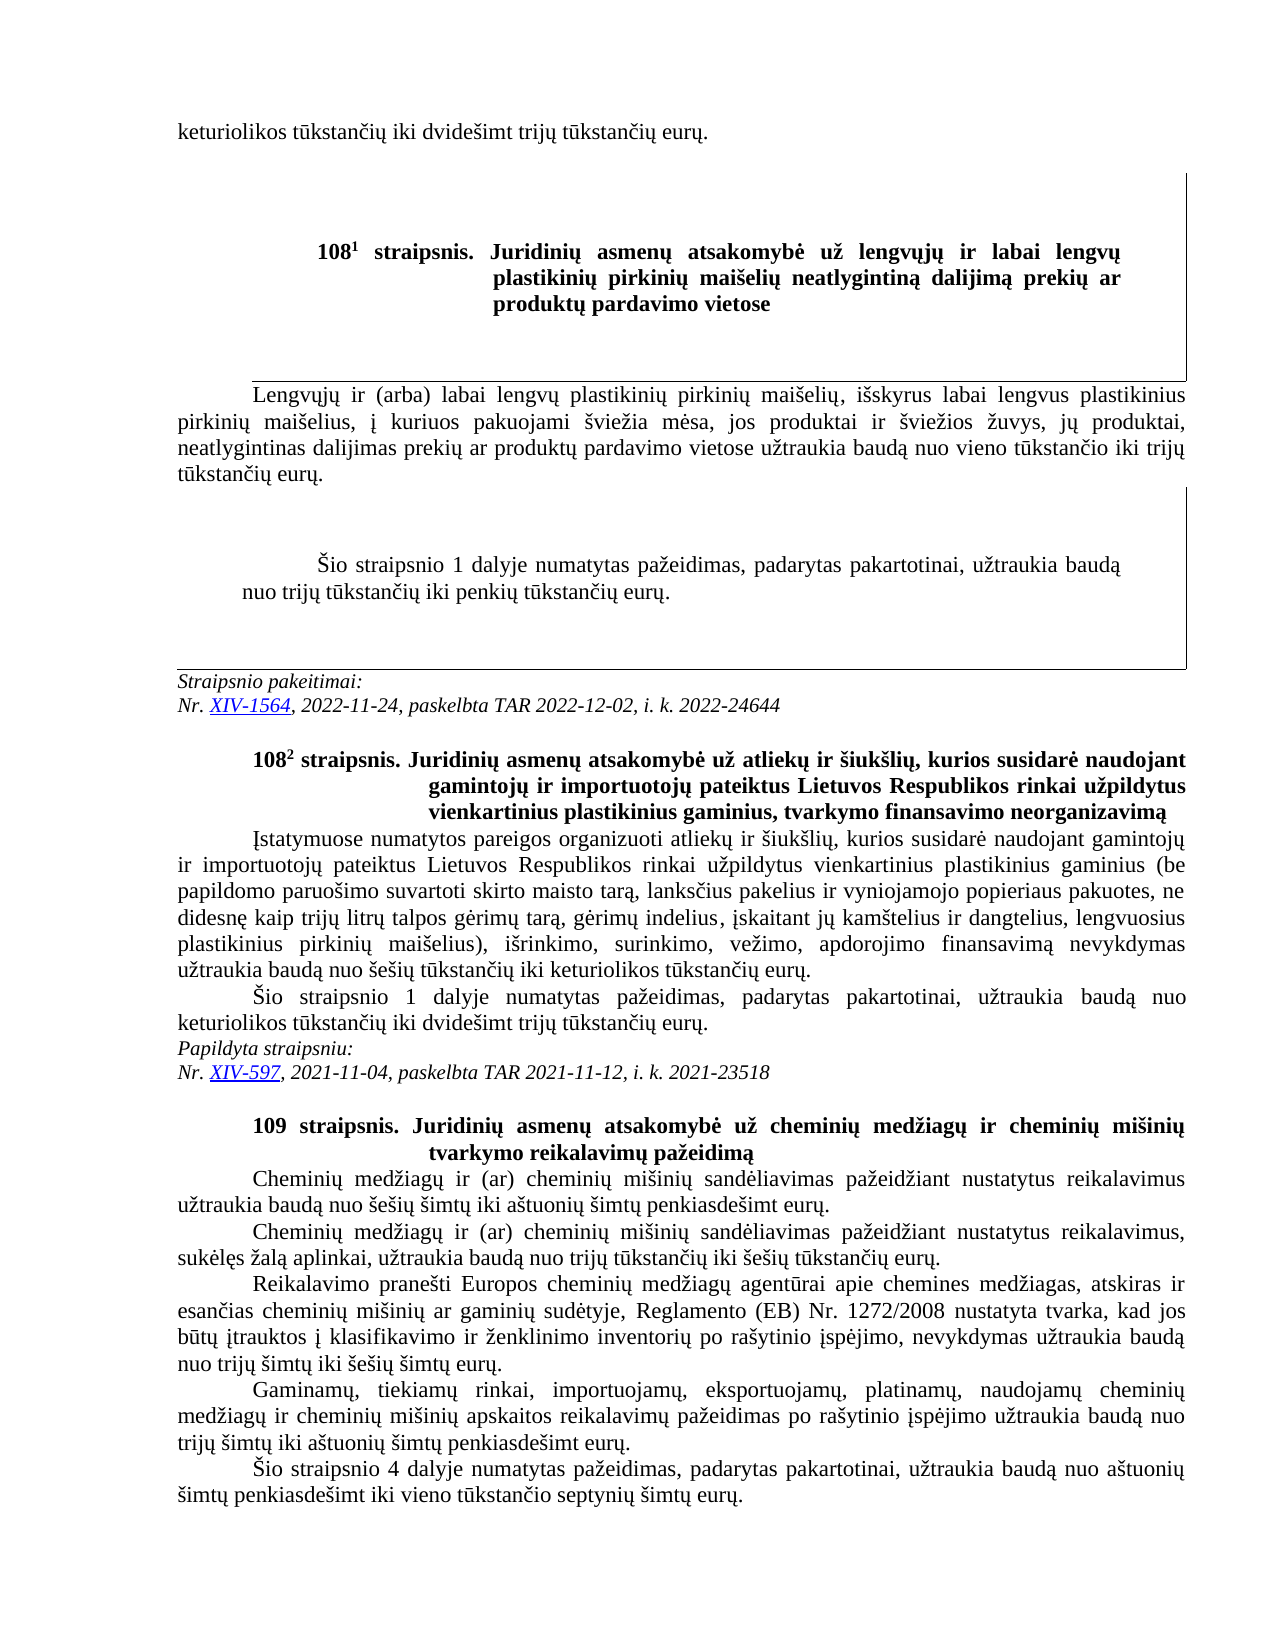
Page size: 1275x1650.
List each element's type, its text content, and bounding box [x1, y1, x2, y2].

text keturiolikos tūkstančių iki dvidešimt trijų tūkstančių eurų. [177, 118, 1186, 144]
text Cheminių medžiagų ir (ar) cheminių mišinių sandėliavimas pažeidžiant nustatytus reikalavimus užtraukia baudą nuo šešių šimtų iki aštuonių šimtų penkiasdešimt eurų. [177, 1165, 1186, 1218]
text Nr. XIV-1564, 2022-11-24, paskelbta TAR 2022-12-02, i. k. 2022-24644 [177, 693, 1186, 717]
text Šio straipsnio 1 dalyje numatytas pažeidimas, padarytas pakartotinai, užtraukia baudą nuo keturiolikos tūkstančių iki dvidešimt trijų tūkstančių eurų. [177, 983, 1186, 1036]
text 109 straipsnis. Juridinių asmenų atsakomybė už cheminių medžiagų ir cheminių mišinių tvarkymo reikalavimų pažeidimą [252, 1112, 1186, 1165]
text Šio straipsnio 4 dalyje numatytas pažeidimas, padarytas pakartotinai, užtraukia baudą nuo aštuonių šimtų penkiasdešimt iki vieno tūkstančio septynių šimtų eurų. [177, 1455, 1186, 1508]
text Įstatymuose numatytos pareigos organizuoti atliekų ir šiukšlių, kurios susidarė naudojant gamintojų ir importuotojų pateiktus Lietuvos Respublikos rinkai užpildytus vienkartinius plastikinius gaminius (be papildomo paruošimo suvartoti skirto maisto tarą, lanksčius pakelius ir vyniojamojo popieriaus pakuotes, ne didesnę kaip trijų litrų talpos gėrimų tarą, gėrimų indelius, įskaitant jų kamštelius ir dangtelius, lengvuosius plastikinius pirkinių maišelius), išrinkimo, surinkimo, vežimo, apdorojimo finansavimą nevykdymas užtraukia baudą nuo šešių tūkstančių iki keturiolikos tūkstančių eurų. [177, 825, 1186, 983]
text Šio straipsnio 1 dalyje numatytas pažeidimas, padarytas pakartotinai, užtraukia baudą nuo trijų tūkstančių iki penkių tūkstančių eurų. [177, 487, 1186, 669]
text Cheminių medžiagų ir (ar) cheminių mišinių sandėliavimas pažeidžiant nustatytus reikalavimus, sukėlęs žalą aplinkai, užtraukia baudą nuo trijų tūkstančių iki šešių tūkstančių eurų. [177, 1218, 1186, 1271]
text Straipsnio pakeitimai: [177, 669, 1186, 693]
text Papildyta straipsniu: [177, 1036, 1186, 1059]
text Reikalavimo pranešti Europos cheminių medžiagų agentūrai apie chemines medžiagas, atskiras ir esančias cheminių mišinių ar gaminių sudėtyje, Reglamento (EB) Nr. 1272/2008 nustatyta tvarka, kad jos būtų įtrauktos į klasifikavimo ir ženklinimo inventorių po rašytinio įspėjimo, nevykdymas užtraukia baudą nuo trijų šimtų iki šešių šimtų eurų. [177, 1271, 1186, 1376]
text 1081 straipsnis. Juridinių asmenų atsakomybė už lengvųjų ir labai lengvų plastikinių pirkinių maišelių neatlygintiną dalijimą prekių ar produktų pardavimo vietose [252, 173, 1186, 381]
text Gaminamų, tiekiamų rinkai, importuojamų, eksportuojamų, platinamų, naudojamų cheminių medžiagų ir cheminių mišinių apskaitos reikalavimų pažeidimas po rašytinio įspėjimo užtraukia baudą nuo trijų šimtų iki aštuonių šimtų penkiasdešimt eurų. [177, 1376, 1186, 1455]
text Lengvųjų ir (arba) labai lengvų plastikinių pirkinių maišelių, išskyrus labai lengvus plastikinius pirkinių maišelius, į kuriuos pakuojami šviežia mėsa, jos produktai ir šviežios žuvys, jų produktai, neatlygintinas dalijimas prekių ar produktų pardavimo vietose užtraukia baudą nuo vieno tūkstančio iki trijų tūkstančių eurų. [177, 381, 1186, 487]
text 1082 straipsnis. Juridinių asmenų atsakomybė už atliekų ir šiukšlių, kurios susidarė naudojant gamintojų ir importuotojų pateiktus Lietuvos Respublikos rinkai užpildytus vienkartinius plastikinius gaminius, tvarkymo finansavimo neorganizavimą [252, 746, 1186, 825]
text Nr. XIV-597, 2021-11-04, paskelbta TAR 2021-11-12, i. k. 2021-23518 [177, 1059, 1186, 1084]
